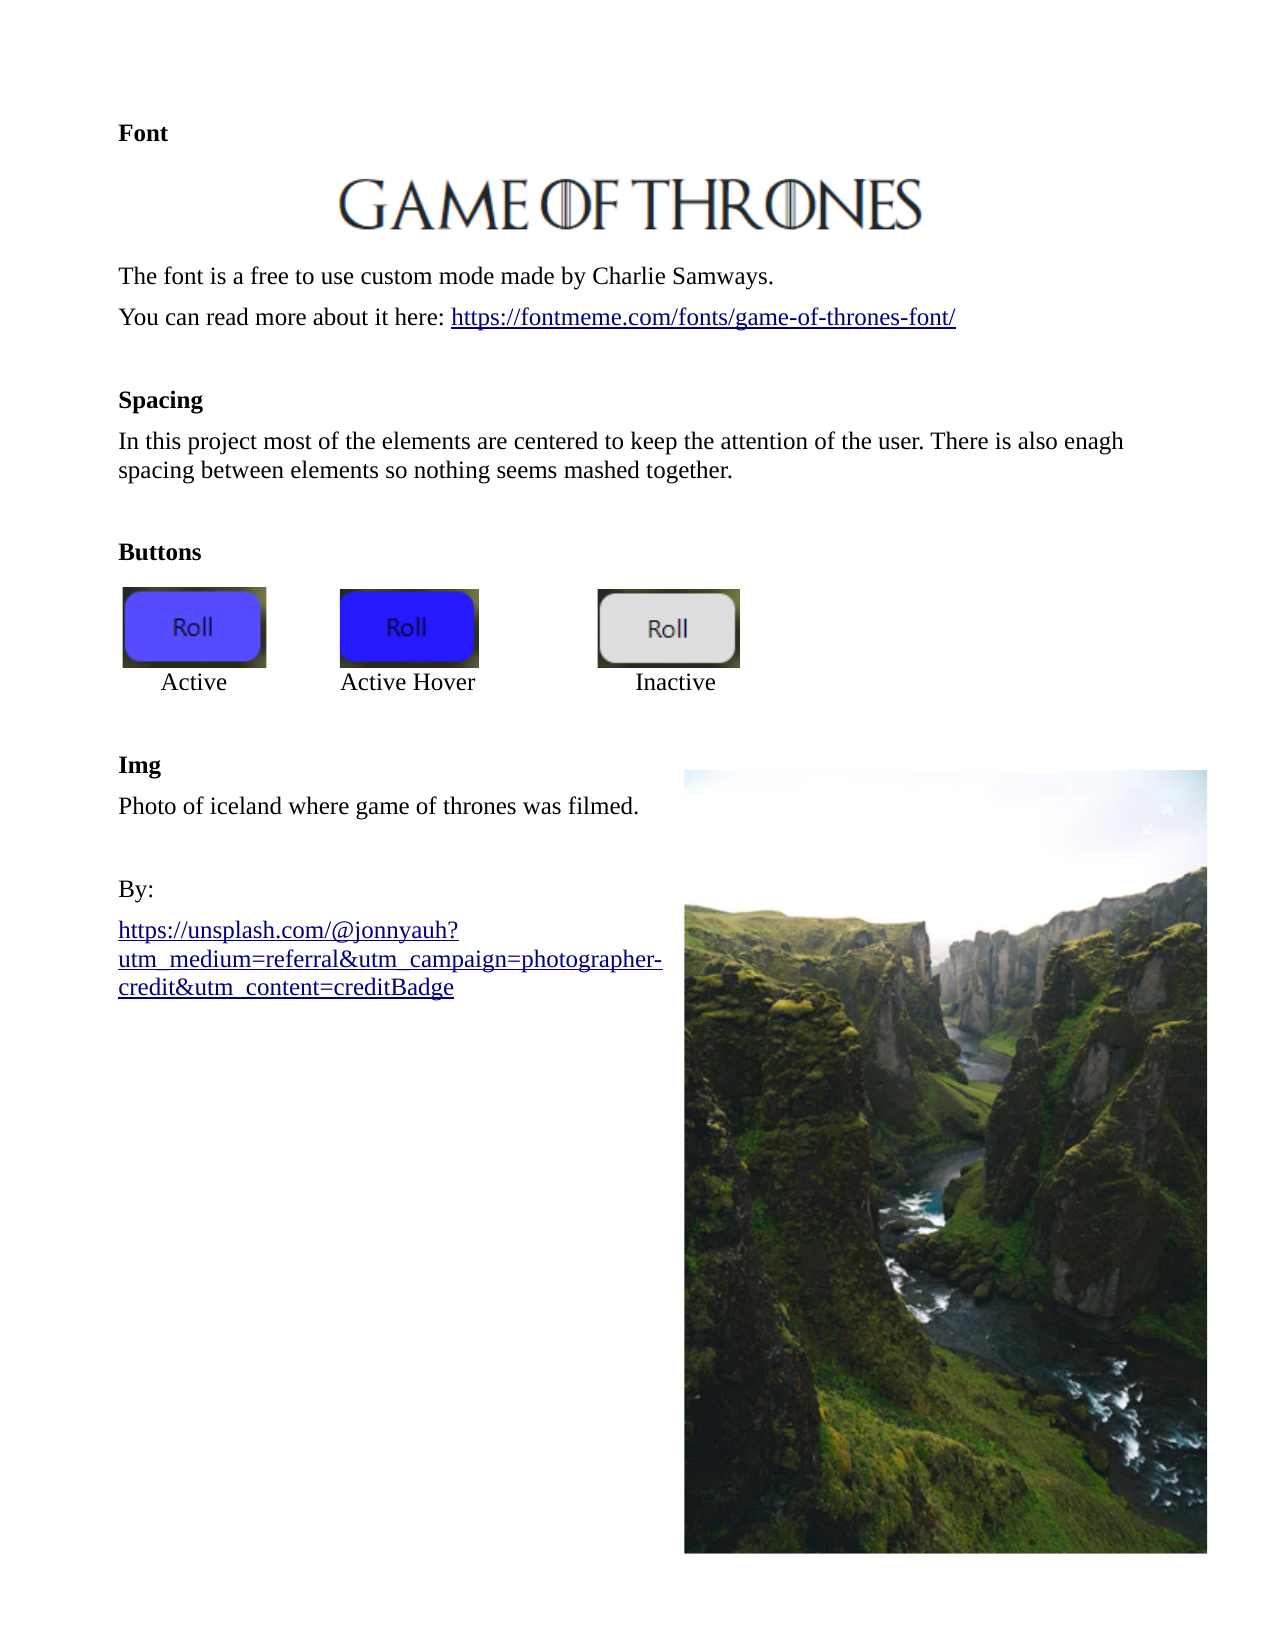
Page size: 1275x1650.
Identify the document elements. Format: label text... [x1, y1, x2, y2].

text Active Active Hover Inactive [118, 578, 1157, 696]
picture [321, 159, 954, 261]
text You can read more about it here: https://fontmeme.com/fonts/game-of-thrones-font/ [118, 302, 1157, 331]
text The font is a free to use custom mode made by Charlie Samways. [118, 261, 1157, 290]
text https://unsplash.com/@jonnyauh?utm_medium=referral&utm_campaign=photographer-credit&utm_content=creditBadge [118, 915, 683, 1001]
picture [683, 770, 1208, 1557]
picture [339, 589, 479, 668]
text Font [118, 118, 1157, 147]
picture [122, 587, 267, 668]
text Spacing [118, 385, 1157, 413]
text Buttons [118, 537, 1157, 566]
text By: [118, 874, 683, 902]
text Img [118, 750, 1157, 779]
text In this project most of the elements are centered to keep the attention of the user. There is also enagh spacing between elements so nothing seems mashed together. [118, 426, 1157, 483]
picture [597, 589, 740, 668]
text Photo of iceland where game of thrones was filmed. [118, 791, 683, 820]
